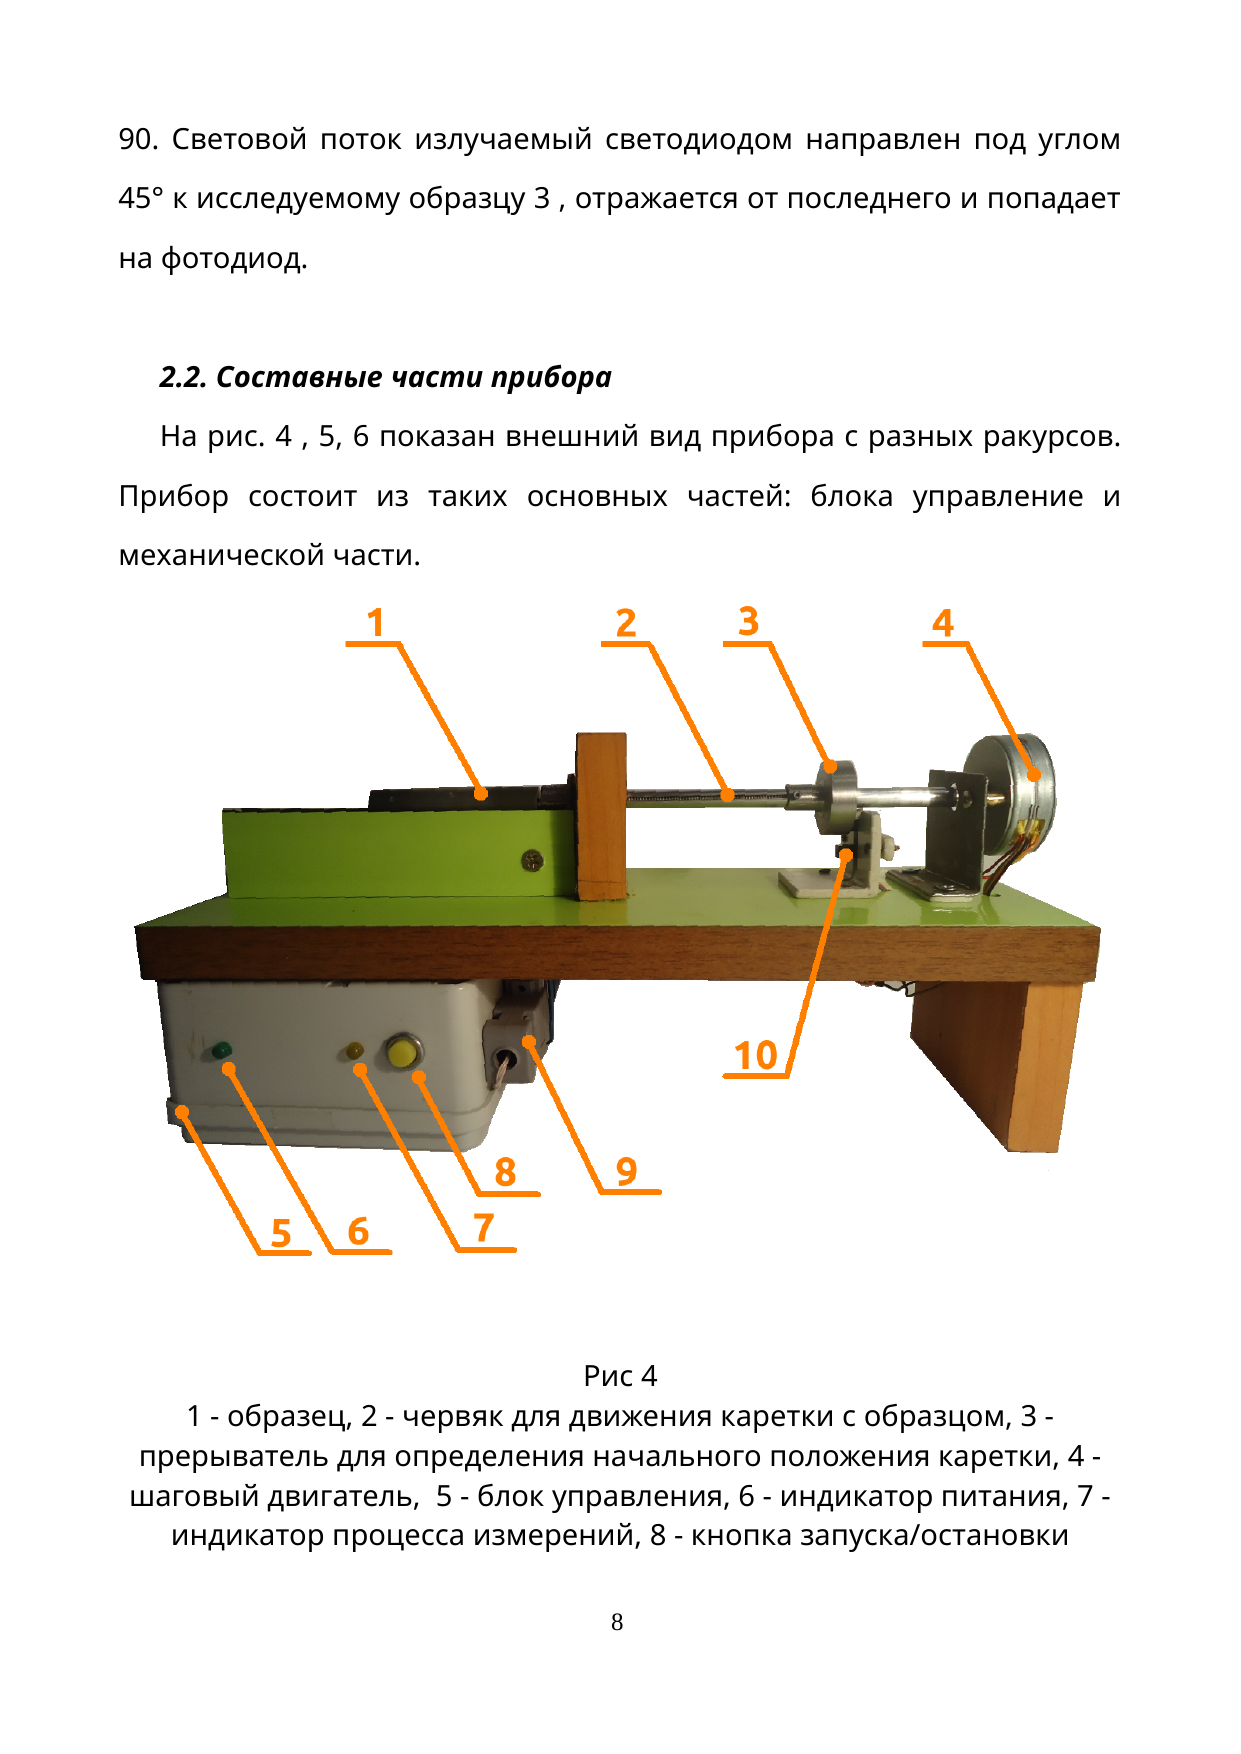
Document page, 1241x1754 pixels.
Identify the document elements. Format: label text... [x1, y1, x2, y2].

table_header [119, 595, 1122, 1350]
text 2.2. Составные части прибора [118, 356, 1122, 396]
table_cell Рис 4 1 - образец, 2 - червяк для движения каретки с образцом, 3 - прерыватель для определения начального положения каретки, 4 - шаговый двигатель, 5 - блок управления, 6 - индикатор питания, 7 - индикатор процесса измерений, 8 - кнопка запуска/остановки [119, 1351, 1122, 1560]
text 90. Световой поток излучаемый светодиодом направлен под углом 45° к исследуемому образцу 3 , отражается от последнего и попадает на фотодиод. [118, 118, 1122, 277]
picture [123, 599, 1117, 1265]
text На рис. 4 , 5, 6 показан внешний вид прибора с разных ракурсов. Прибор состоит из таких основных частей: блока управление и механической части. [118, 416, 1122, 574]
